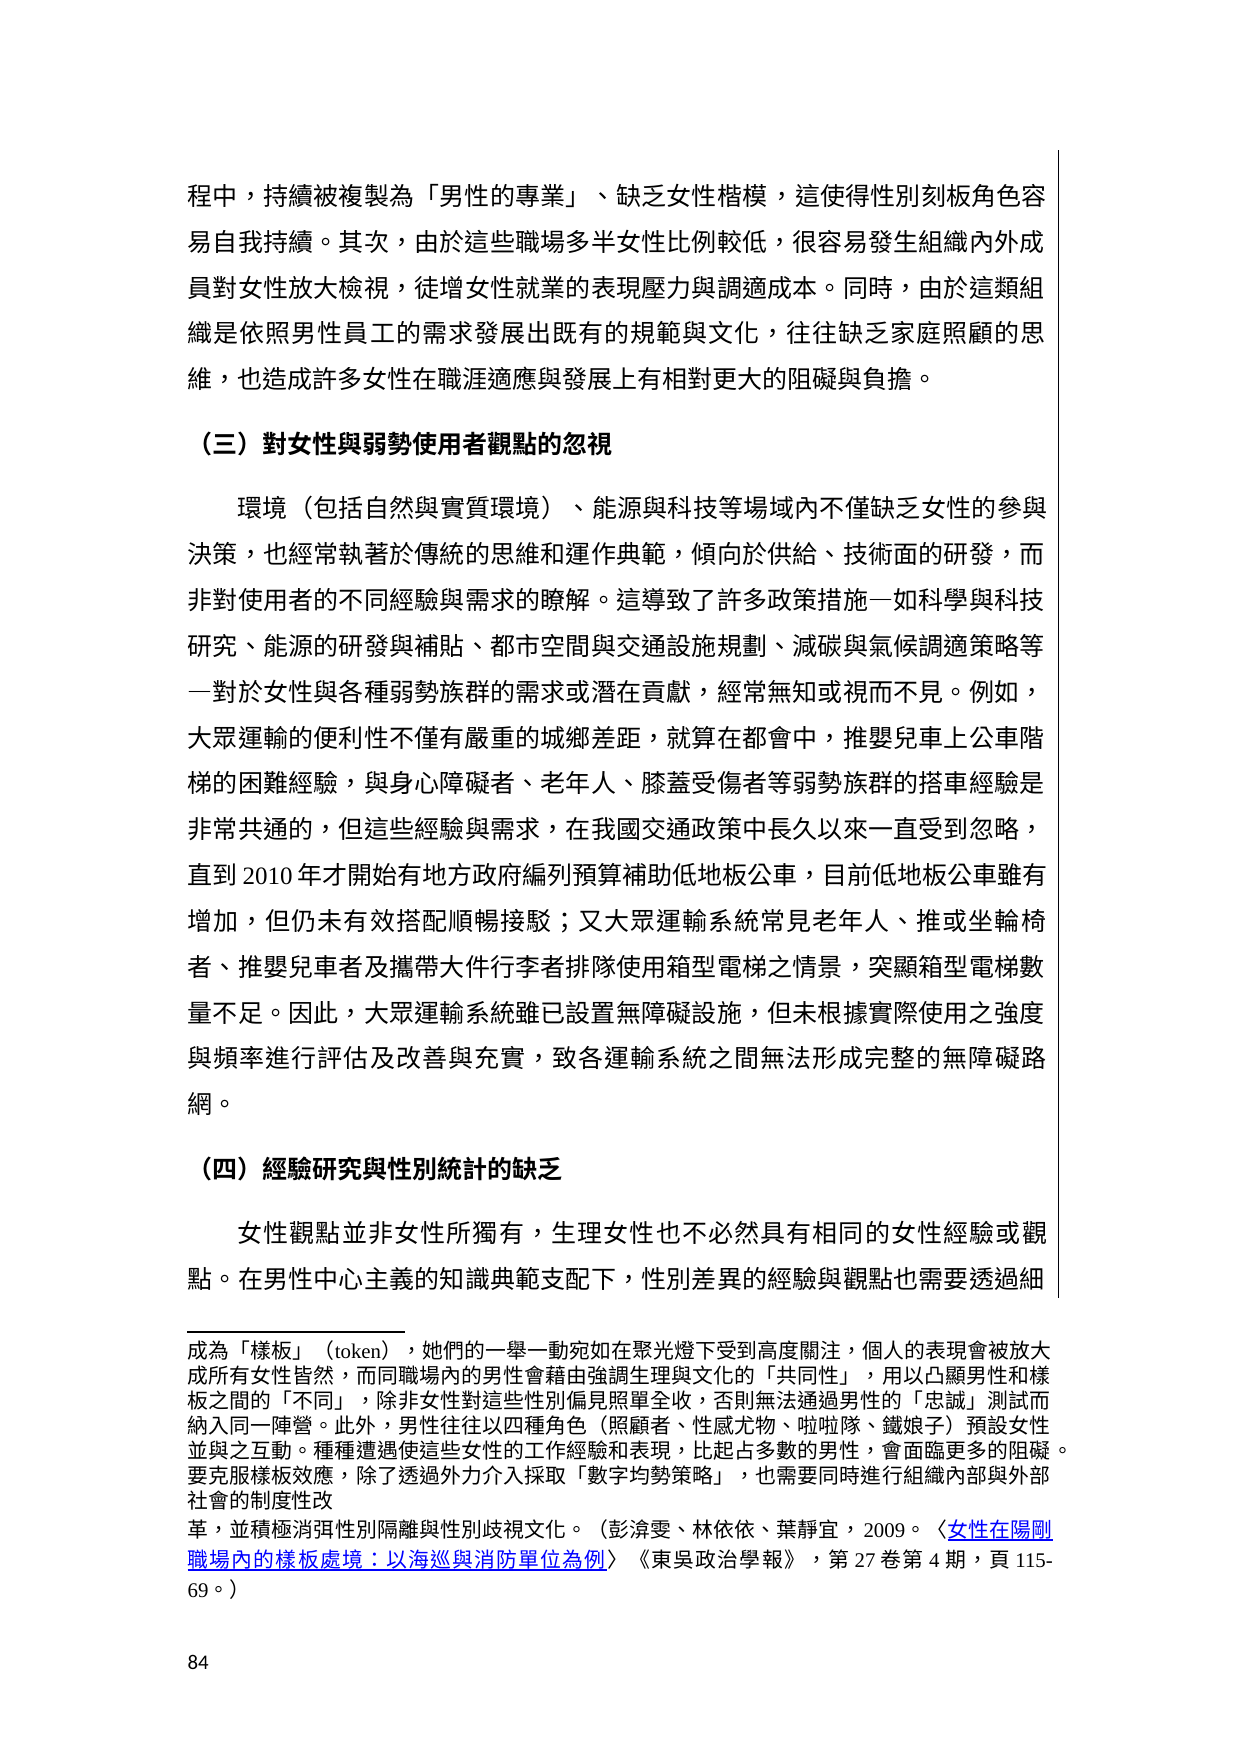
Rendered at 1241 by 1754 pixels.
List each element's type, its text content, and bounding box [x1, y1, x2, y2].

table_cell 女性觀點並非女性所獨有，生理女性也不必然具有相同的女性經驗或觀點。在男性中心主義的知識典範支配下，性別差異的經驗與觀點也需要透過細 [176, 1188, 1058, 1298]
table_cell 程中，持續被複製為「男性的專業」、缺乏女性楷模，這使得性別刻板角色容易自我持續。其次，由於這些職場多半女性比例較低，很容易發生組織內外成員對女性放大檢視，徒增女性就業的表現壓力與調適成本。同時，由於這類組織是依照男性員工的需求發展出既有的規範與文化，往往缺乏家庭照顧的思維，也造成許多女性在職涯適應與發展上有相對更大的阻礙與負擔。 [176, 150, 1058, 398]
table_cell （三）對女性與弱勢使用者觀點的忽視 [176, 398, 1058, 462]
table_cell （四）經驗研究與性別統計的缺乏 [176, 1123, 1058, 1187]
table_cell 環境（包括自然與實質環境）、能源與科技等場域內不僅缺乏女性的參與決策，也經常執著於傳統的思維和運作典範，傾向於供給、技術面的研發，而非對使用者的不同經驗與需求的瞭解。這導致了許多政策措施—如科學與科技研究、能源的研發與補貼、都市空間與交通設施規劃、減碳與氣候調適策略等—對於女性與各種弱勢族群的需求或潛在貢獻，經常無知或視而不見。例如，大眾運輸的便利性不僅有嚴重的城鄉差距，就算在都會中，推嬰兒車上公車階梯的困難經驗，與身心障礙者、老年人、膝蓋受傷者等弱勢族群的搭車經驗是非常共通的，但這些經驗與需求，在我國交通政策中長久以來一直受到忽略，直到2010年才開始有地方政府編列預算補助低地板公車，目前低地板公車雖有增加，但仍未有效搭配順暢接駁；又大眾運輸系統常見老年人、推或坐輪椅者、推嬰兒車者及攜帶大件行李者排隊使用箱型電梯之情景，突顯箱型電梯數量不足。因此，大眾運輸系統雖已設置無障礙設施，但未根據實際使用之強度與頻率進行評估及改善與充實，致各運輸系統之間無法形成完整的無障礙路網。 [176, 463, 1058, 1123]
